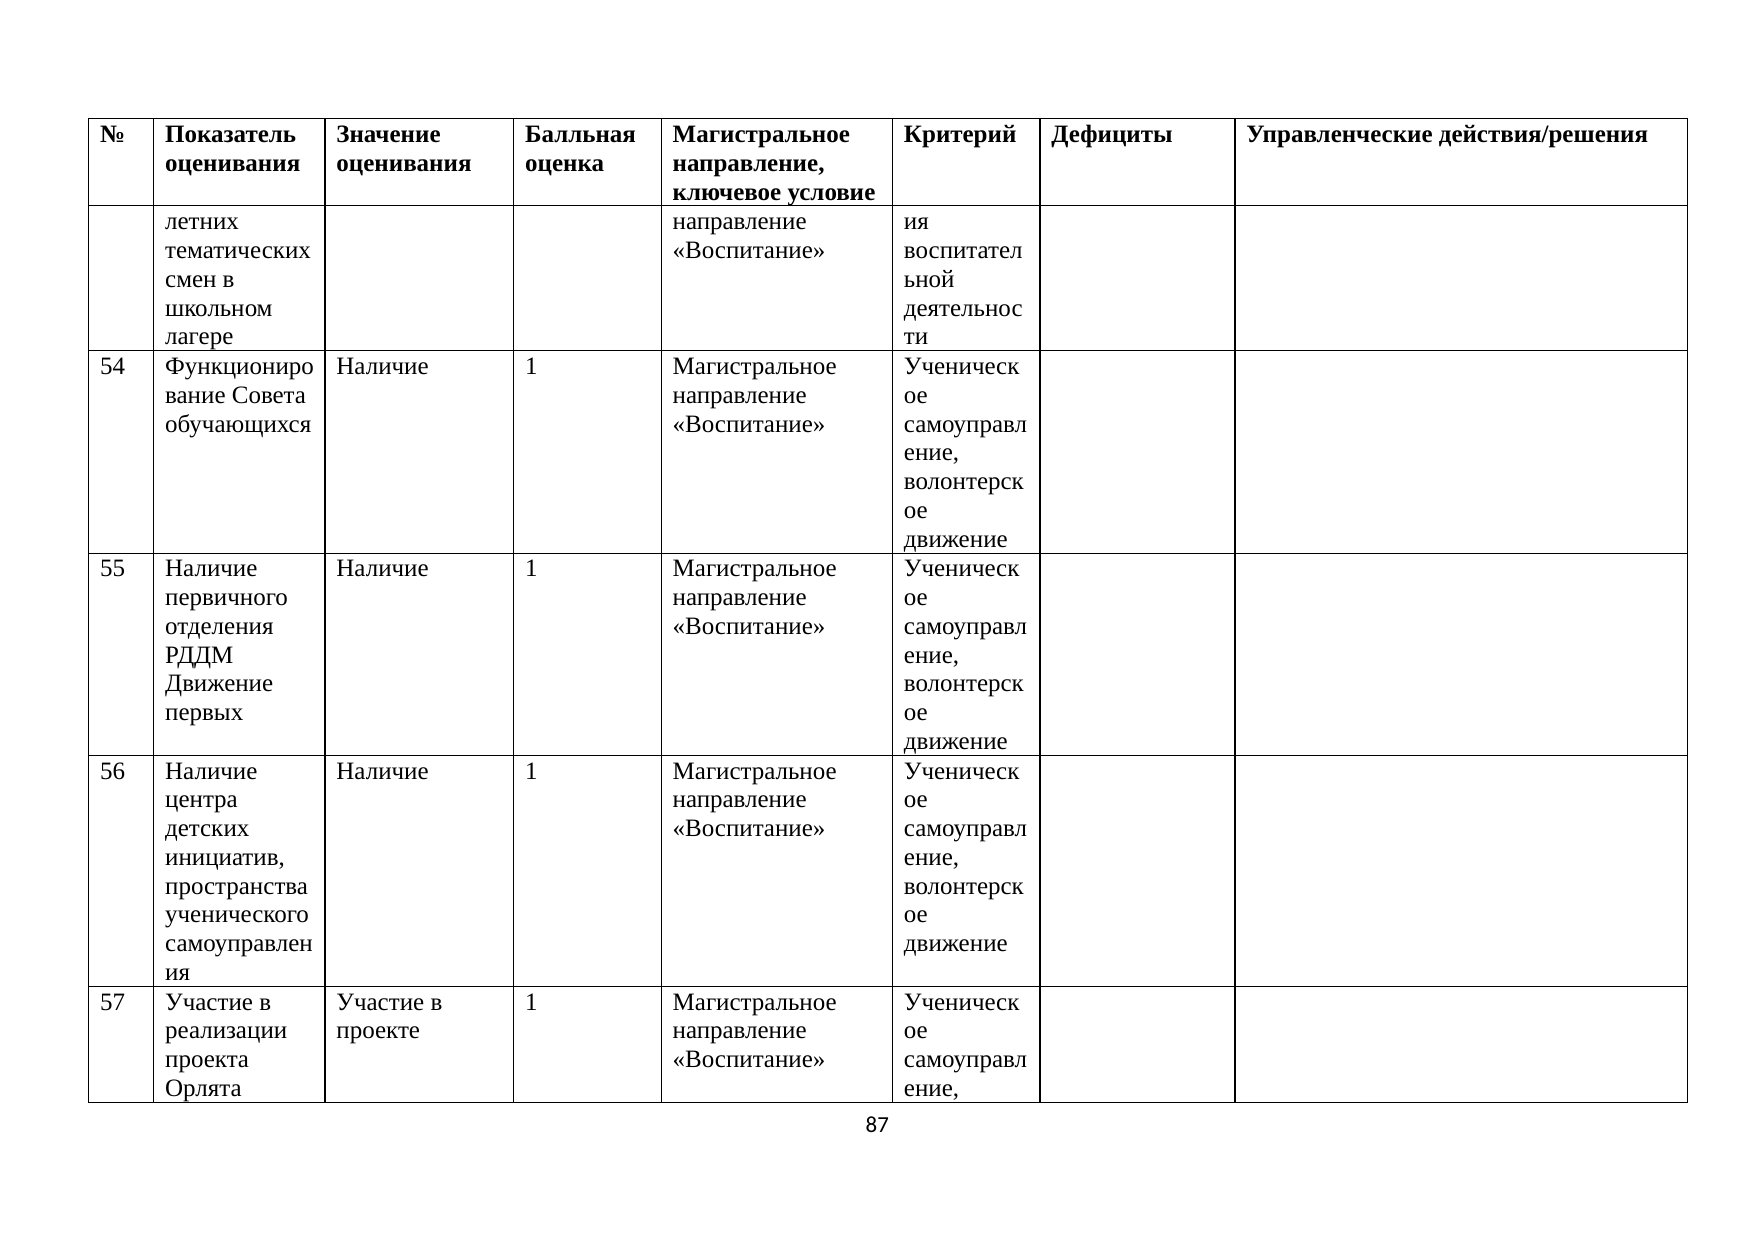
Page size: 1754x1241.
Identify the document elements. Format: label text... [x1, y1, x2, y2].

table_cell [1041, 987, 1234, 1102]
table_cell 1 [514, 554, 661, 755]
table_cell [1236, 987, 1687, 1102]
table_cell 1 [514, 351, 661, 552]
table_header № [89, 119, 153, 205]
table_cell 1 [514, 756, 661, 986]
table_cell Магистральное направление «Воспитание» [662, 351, 892, 552]
table_cell 55 [89, 554, 153, 755]
table_cell [1236, 351, 1687, 552]
table_cell [1236, 756, 1687, 986]
table_cell [1041, 206, 1234, 350]
table_header Критерий [893, 119, 1039, 205]
table_cell [89, 206, 153, 350]
table_cell Наличие [326, 554, 513, 755]
table_cell Наличие центра детских инициатив, пространства ученического самоуправления [154, 756, 324, 986]
table_cell Наличие первичного отделения РДДМ Движение первых [154, 554, 324, 755]
table_header Показатель оценивания [154, 119, 324, 205]
table_header Магистральное направление, ключевое условие [662, 119, 892, 205]
table_cell ия воспитательной деятельности [893, 206, 1039, 350]
table_cell [514, 206, 661, 350]
table_cell летних тематических смен в школьном лагере [154, 206, 324, 350]
table_cell 56 [89, 756, 153, 986]
table_cell Наличие [326, 756, 513, 986]
table_cell [1041, 554, 1234, 755]
table_cell [1236, 206, 1687, 350]
table_cell 54 [89, 351, 153, 552]
table_header Дефициты [1041, 119, 1234, 205]
table_cell Ученическое самоуправление, волонтерское движение [893, 554, 1039, 755]
table_cell Магистральное направление «Воспитание» [662, 554, 892, 755]
table_cell Ученическое самоуправление, [893, 987, 1039, 1102]
table_cell [1041, 351, 1234, 552]
table_cell Магистральное направление «Воспитание» [662, 987, 892, 1102]
table_cell Функционирование Совета обучающихся [154, 351, 324, 552]
table_cell 1 [514, 987, 661, 1102]
table_header Управленческие действия/решения [1236, 119, 1687, 205]
table_cell Участие в проекте [326, 987, 513, 1102]
table_cell Ученическое самоуправление, волонтерское движение [893, 756, 1039, 986]
table_cell [326, 206, 513, 350]
table_cell направление «Воспитание» [662, 206, 892, 350]
table_cell Магистральное направление «Воспитание» [662, 756, 892, 986]
table_cell Ученическое самоуправление, волонтерское движение [893, 351, 1039, 552]
table_cell Участие в реализации проекта Орлята [154, 987, 324, 1102]
table_cell Наличие [326, 351, 513, 552]
table_header Значение оценивания [326, 119, 513, 205]
table_cell 57 [89, 987, 153, 1102]
table_cell [1236, 554, 1687, 755]
table_header Балльная оценка [514, 119, 661, 205]
table_cell [1041, 756, 1234, 986]
